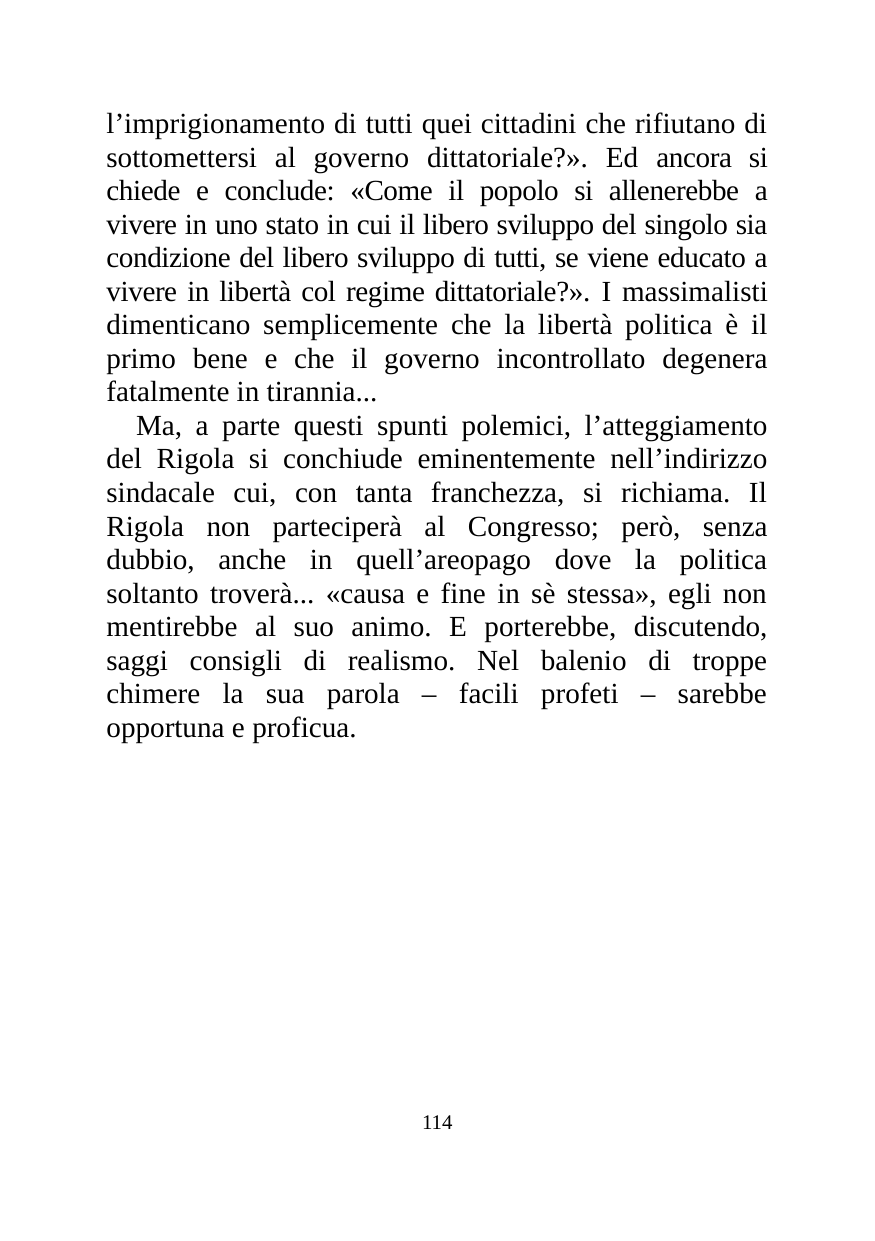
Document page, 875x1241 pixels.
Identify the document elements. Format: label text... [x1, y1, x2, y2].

text l’imprigionamento di tutti quei cittadini che rifiutano di sottomettersi al governo dittatoriale?». Ed ancora si chiede e conclude: «Come il popolo si allenerebbe a vivere in uno stato in cui il libero sviluppo del singolo sia condizione del libero sviluppo di tutti, se viene educato a vivere in libertà col regime dittatoriale?». I massimalisti dimenticano semplicemente che la libertà politica è il primo bene e che il governo incontrollato degenera fatalmente in tirannia... [106, 106, 768, 408]
text Ma, a parte questi spunti polemici, l’atteggiamento del Rigola si conchiude eminentemente nell’indirizzo sindacale cui, con tanta franchezza, si richiama. Il Rigola non parteciperà al Congresso; però, senza dubbio, anche in quell’areopago dove la politica soltanto troverà... «causa e fine in sè stessa», egli non mentirebbe al suo animo. E porterebbe, discutendo, saggi consigli di realismo. Nel balenio di troppe chimere la sua parola – facili profeti – sarebbe opportuna e proficua. [106, 408, 768, 743]
